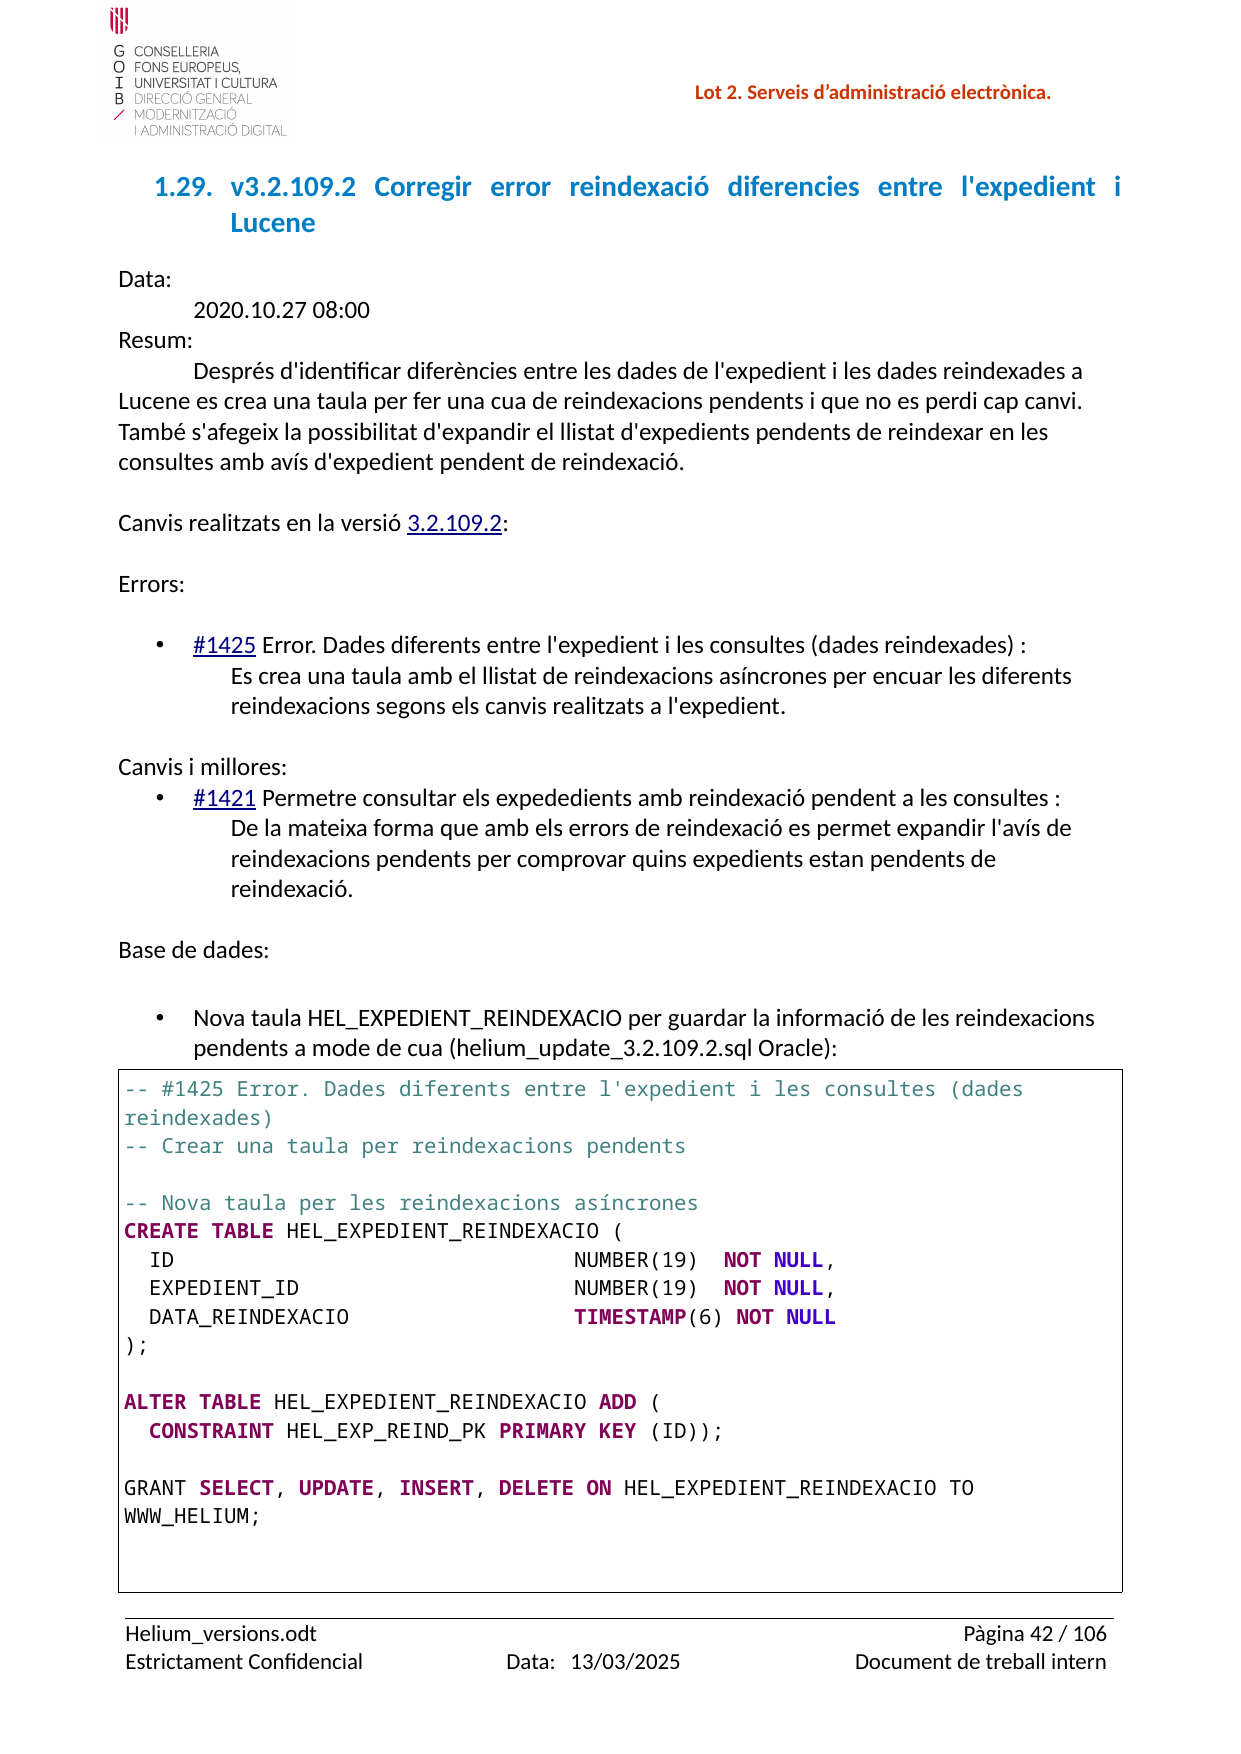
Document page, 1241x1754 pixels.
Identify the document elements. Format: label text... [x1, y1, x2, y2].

text Resum: [118, 324, 1122, 355]
text Base de dades: [118, 935, 1122, 965]
list Nova taula HEL_EXPEDIENT_REINDEXACIO per guardar la informació de les reindexacions pendents a mode de cua (helium_update_3.2.109.2.sql Oracle): [156, 1002, 1122, 1063]
table_header -- #1425 Error. Dades diferents entre l'expedient i les consultes (dades reindexades) -- Crear una taula per reindexacions pendents -- Nova taula per les reindexacions asíncrones CREATE TABLE HEL_EXPEDIENT_REINDEXACIO ( ID NUMBER(19) NOT NULL, EXPEDIENT_ID NUMBER(19) NOT NULL, DATA_REINDEXACIO TIMESTAMP(6) NOT NULL ); ALTER TABLE HEL_EXPEDIENT_REINDEXACIO ADD ( CONSTRAINT HEL_EXP_REIND_PK PRIMARY KEY (ID)); GRANT SELECT, UPDATE, INSERT, DELETE ON HEL_EXPEDIENT_REINDEXACIO TO WWW_HELIUM; [119, 1070, 1122, 1592]
picture [100, 0, 297, 144]
text Canvis realitzats en la versió 3.2.109.2: [118, 507, 1122, 538]
list Es crea una taula amb el llistat de reindexacions asíncrones per encuar les diferents reindexacions segons els canvis realitzats a l'expedient. [193, 660, 1122, 721]
text Després d'identificar diferències entre les dades de l'expedient i les dades reindexades a Lucene es crea una taula per fer una cua de reindexacions pendents i que no es perdi cap canvi. També s'afegeix la possibilitat d'expandir el llistat d'expedients pendents de reindexar en les consultes amb avís d'expedient pendent de reindexació. [118, 355, 1122, 477]
list #1425 Error. Dades diferents entre l'expedient i les consultes (dades reindexades) : [156, 629, 1122, 660]
list #1421 Permetre consultar els expededients amb reindexació pendent a les consultes : [156, 782, 1122, 813]
text 2020.10.27 08:00 [118, 294, 1122, 324]
list De la mateixa forma que amb els errors de reindexació es permet expandir l'avís de reindexacions pendents per comprovar quins expedients estan pendents de reindexació. [193, 813, 1122, 904]
text Errors: [118, 568, 1122, 599]
text Canvis i millores: [118, 752, 1122, 782]
text Data: [118, 263, 1122, 294]
subtitle v3.2.109.2 Corregir error reindexació diferencies entre l'expedient i Lucene [153, 168, 1122, 239]
